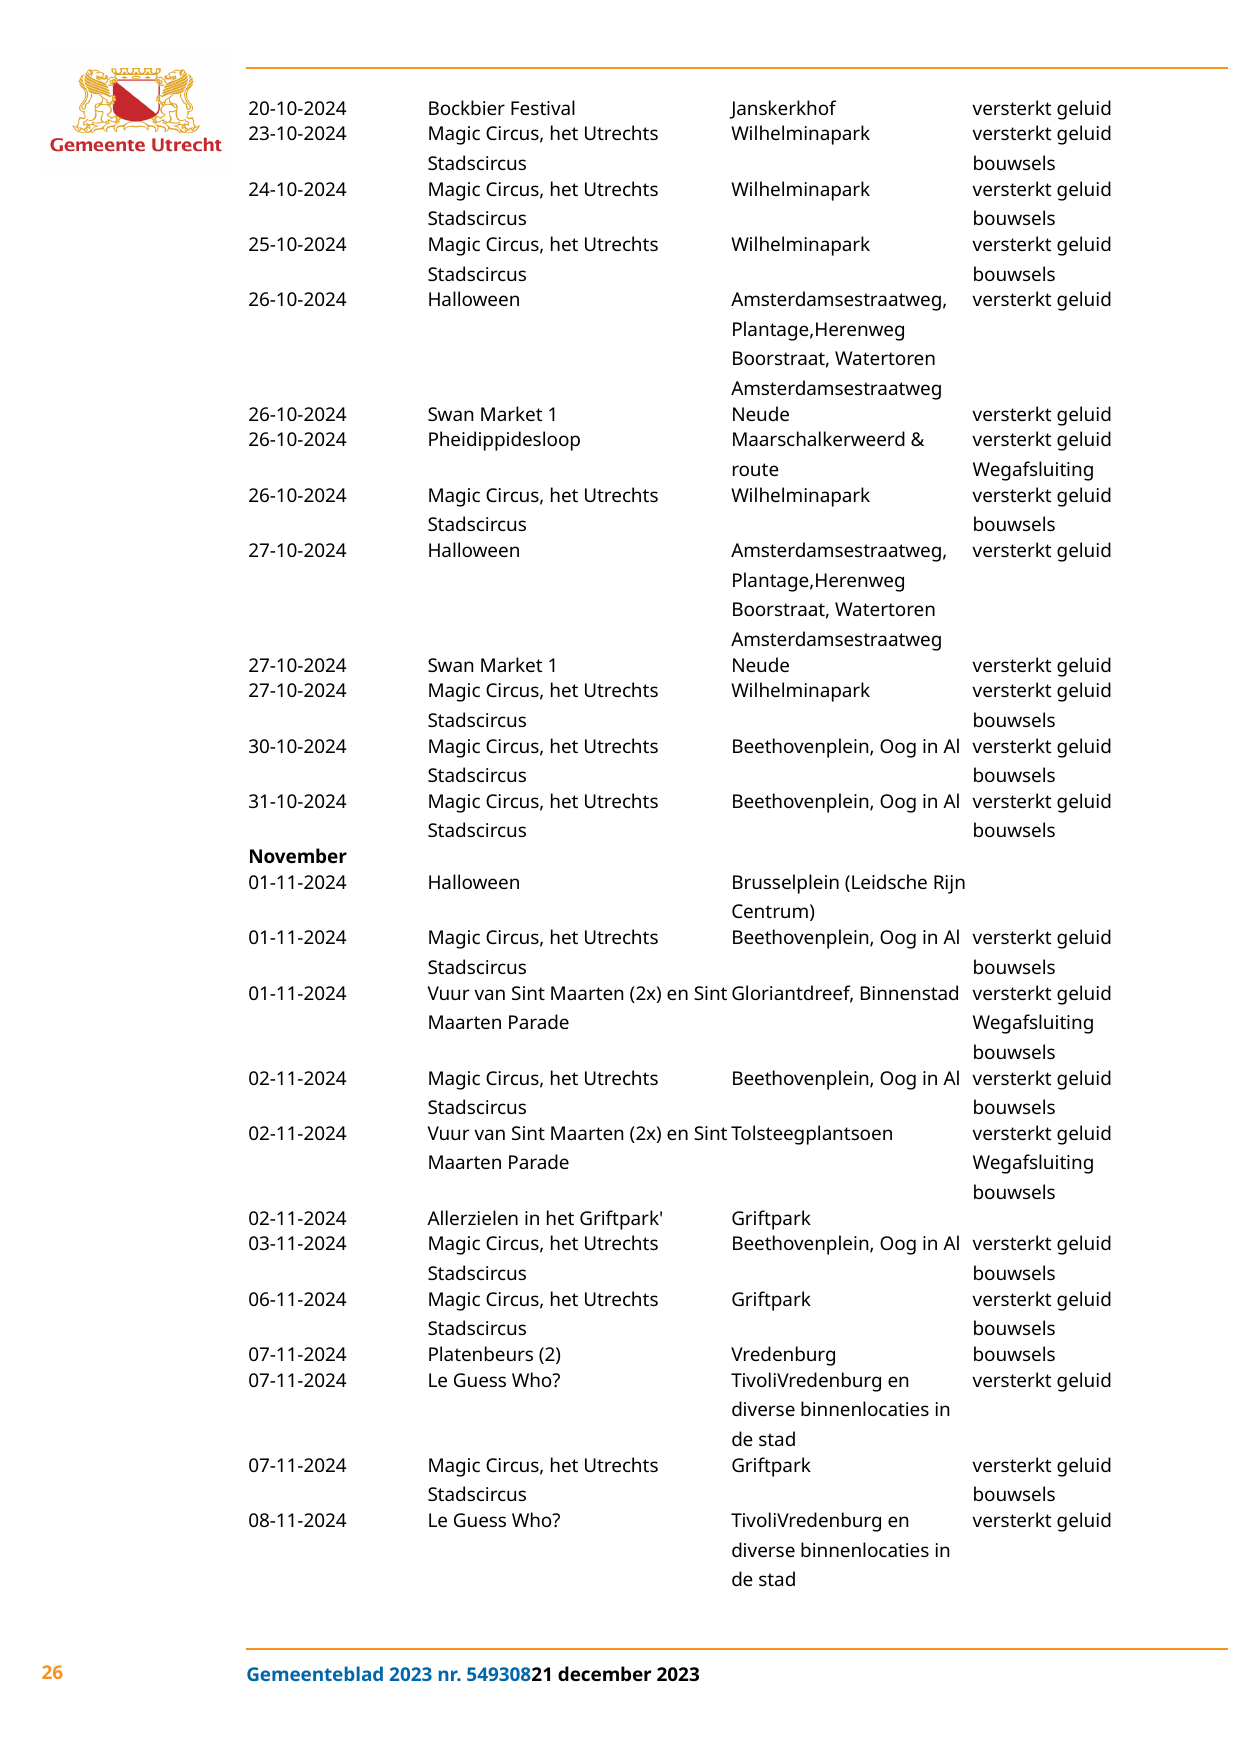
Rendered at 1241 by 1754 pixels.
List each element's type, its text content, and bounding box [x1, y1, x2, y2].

table_cell 23-10-2024 [248, 121, 427, 176]
table_cell versterkt geluid [973, 537, 1152, 652]
table_cell Le Guess Who? [427, 1367, 731, 1452]
table_cell Bockbier Festival [427, 95, 731, 121]
table_cell Vredenburg [731, 1341, 972, 1367]
table_cell 02-11-2024 [248, 1120, 427, 1205]
table_cell Platenbeurs (2) [427, 1341, 731, 1367]
table_cell 26-10-2024 [248, 401, 427, 427]
table_cell Magic Circus, het Utrechts Stadscircus [427, 925, 731, 980]
table_cell 07-11-2024 [248, 1367, 427, 1452]
table_cell Vuur van Sint Maarten (2x) en Sint Maarten Parade [427, 1120, 731, 1205]
table_cell Beethovenplein, Oog in Al [731, 1065, 972, 1120]
table_cell 08-11-2024 [248, 1507, 427, 1592]
table_cell Maarschalkerweerd & route [731, 427, 972, 482]
table_cell versterkt geluid bouwsels [973, 1452, 1152, 1507]
table_cell Wilhelminapark [731, 176, 972, 231]
picture [41, 47, 231, 172]
table_cell Magic Circus, het Utrechts Stadscircus [427, 482, 731, 537]
table_cell Pheidippidesloop [427, 427, 731, 482]
table_cell 01-11-2024 [248, 980, 427, 1065]
table_cell Tolsteegplantsoen [731, 1120, 972, 1205]
table_cell Brusselplein (Leidsche Rijn Centrum) [731, 869, 972, 924]
table_cell versterkt geluid bouwsels [973, 1286, 1152, 1341]
table_cell Wilhelminapark [731, 121, 972, 176]
table_cell 26-10-2024 [248, 427, 427, 482]
table_cell 26-10-2024 [248, 482, 427, 537]
table_cell Magic Circus, het Utrechts Stadscircus [427, 1286, 731, 1341]
table_cell bouwsels [973, 1341, 1152, 1367]
table_cell versterkt geluid [973, 286, 1152, 401]
table_cell Griftpark [731, 1205, 972, 1231]
table_cell versterkt geluid bouwsels [973, 678, 1152, 733]
table_cell versterkt geluid bouwsels [973, 482, 1152, 537]
table_cell Amsterdamsestraatweg, Plantage,Herenweg Boorstraat, Watertoren Amsterdamsestraatweg [731, 537, 972, 652]
table_cell 27-10-2024 [248, 537, 427, 652]
table_cell Beethovenplein, Oog in Al [731, 925, 972, 980]
table_cell [731, 844, 972, 869]
table_cell 02-11-2024 [248, 1065, 427, 1120]
table_cell Wilhelminapark [731, 678, 972, 733]
table_cell 24-10-2024 [248, 176, 427, 231]
table_cell 01-11-2024 [248, 869, 427, 924]
table_cell versterkt geluid Wegafsluiting [973, 427, 1152, 482]
table_cell versterkt geluid Wegafsluiting bouwsels [973, 1120, 1152, 1205]
table_cell versterkt geluid bouwsels [973, 176, 1152, 231]
table_cell Griftpark [731, 1452, 972, 1507]
table_cell Neude [731, 652, 972, 677]
table_cell Le Guess Who? [427, 1507, 731, 1592]
table_cell versterkt geluid bouwsels [973, 925, 1152, 980]
table_cell Magic Circus, het Utrechts Stadscircus [427, 1065, 731, 1120]
table_cell versterkt geluid bouwsels [973, 1065, 1152, 1120]
table_cell Magic Circus, het Utrechts Stadscircus [427, 1231, 731, 1286]
table_cell Swan Market 1 [427, 652, 731, 677]
table_cell Magic Circus, het Utrechts Stadscircus [427, 1452, 731, 1507]
table_cell Neude [731, 401, 972, 427]
table_cell 27-10-2024 [248, 678, 427, 733]
table_cell [973, 1205, 1152, 1231]
table_cell TivoliVredenburg en diverse binnenlocaties in de stad [731, 1507, 972, 1592]
table_cell versterkt geluid bouwsels [973, 1231, 1152, 1286]
table_cell 25-10-2024 [248, 231, 427, 286]
table_cell 02-11-2024 [248, 1205, 427, 1231]
table_cell TivoliVredenburg en diverse binnenlocaties in de stad [731, 1367, 972, 1452]
table_cell versterkt geluid [973, 401, 1152, 427]
table_cell Beethovenplein, Oog in Al [731, 733, 972, 788]
table_cell Amsterdamsestraatweg, Plantage,Herenweg Boorstraat, Watertoren Amsterdamsestraatweg [731, 286, 972, 401]
table_cell 31-10-2024 [248, 788, 427, 843]
table_cell 20-10-2024 [248, 95, 427, 121]
table_cell [973, 844, 1152, 869]
table_cell Beethovenplein, Oog in Al [731, 1231, 972, 1286]
table_cell versterkt geluid [973, 95, 1152, 121]
table_cell Halloween [427, 869, 731, 924]
table_cell Gloriantdreef, Binnenstad [731, 980, 972, 1065]
table_cell Magic Circus, het Utrechts Stadscircus [427, 231, 731, 286]
table_cell 07-11-2024 [248, 1341, 427, 1367]
table_cell versterkt geluid [973, 652, 1152, 677]
table_cell versterkt geluid bouwsels [973, 788, 1152, 843]
table_cell versterkt geluid bouwsels [973, 231, 1152, 286]
table_cell Beethovenplein, Oog in Al [731, 788, 972, 843]
table_cell Vuur van Sint Maarten (2x) en Sint Maarten Parade [427, 980, 731, 1065]
table_cell [427, 844, 731, 869]
table_cell Swan Market 1 [427, 401, 731, 427]
table_cell November [248, 844, 427, 869]
table_cell 01-11-2024 [248, 925, 427, 980]
table_cell 03-11-2024 [248, 1231, 427, 1286]
table_cell Magic Circus, het Utrechts Stadscircus [427, 121, 731, 176]
table_cell versterkt geluid Wegafsluiting bouwsels [973, 980, 1152, 1065]
table_cell Allerzielen in het Griftpark' [427, 1205, 731, 1231]
table_cell Janskerkhof [731, 95, 972, 121]
table_cell 07-11-2024 [248, 1452, 427, 1507]
table_cell versterkt geluid bouwsels [973, 733, 1152, 788]
table_cell Wilhelminapark [731, 482, 972, 537]
table_cell 27-10-2024 [248, 652, 427, 677]
table_cell Griftpark [731, 1286, 972, 1341]
table_cell Magic Circus, het Utrechts Stadscircus [427, 678, 731, 733]
table_cell 06-11-2024 [248, 1286, 427, 1341]
table_cell versterkt geluid [973, 1367, 1152, 1452]
table_cell 26-10-2024 [248, 286, 427, 401]
table_cell 30-10-2024 [248, 733, 427, 788]
table_cell [973, 869, 1152, 924]
table_cell Magic Circus, het Utrechts Stadscircus [427, 788, 731, 843]
table_cell versterkt geluid [973, 1507, 1152, 1592]
table_cell Magic Circus, het Utrechts Stadscircus [427, 176, 731, 231]
table_cell Magic Circus, het Utrechts Stadscircus [427, 733, 731, 788]
table_cell versterkt geluid bouwsels [973, 121, 1152, 176]
table_cell Wilhelminapark [731, 231, 972, 286]
table_cell Halloween [427, 537, 731, 652]
table_cell Halloween [427, 286, 731, 401]
